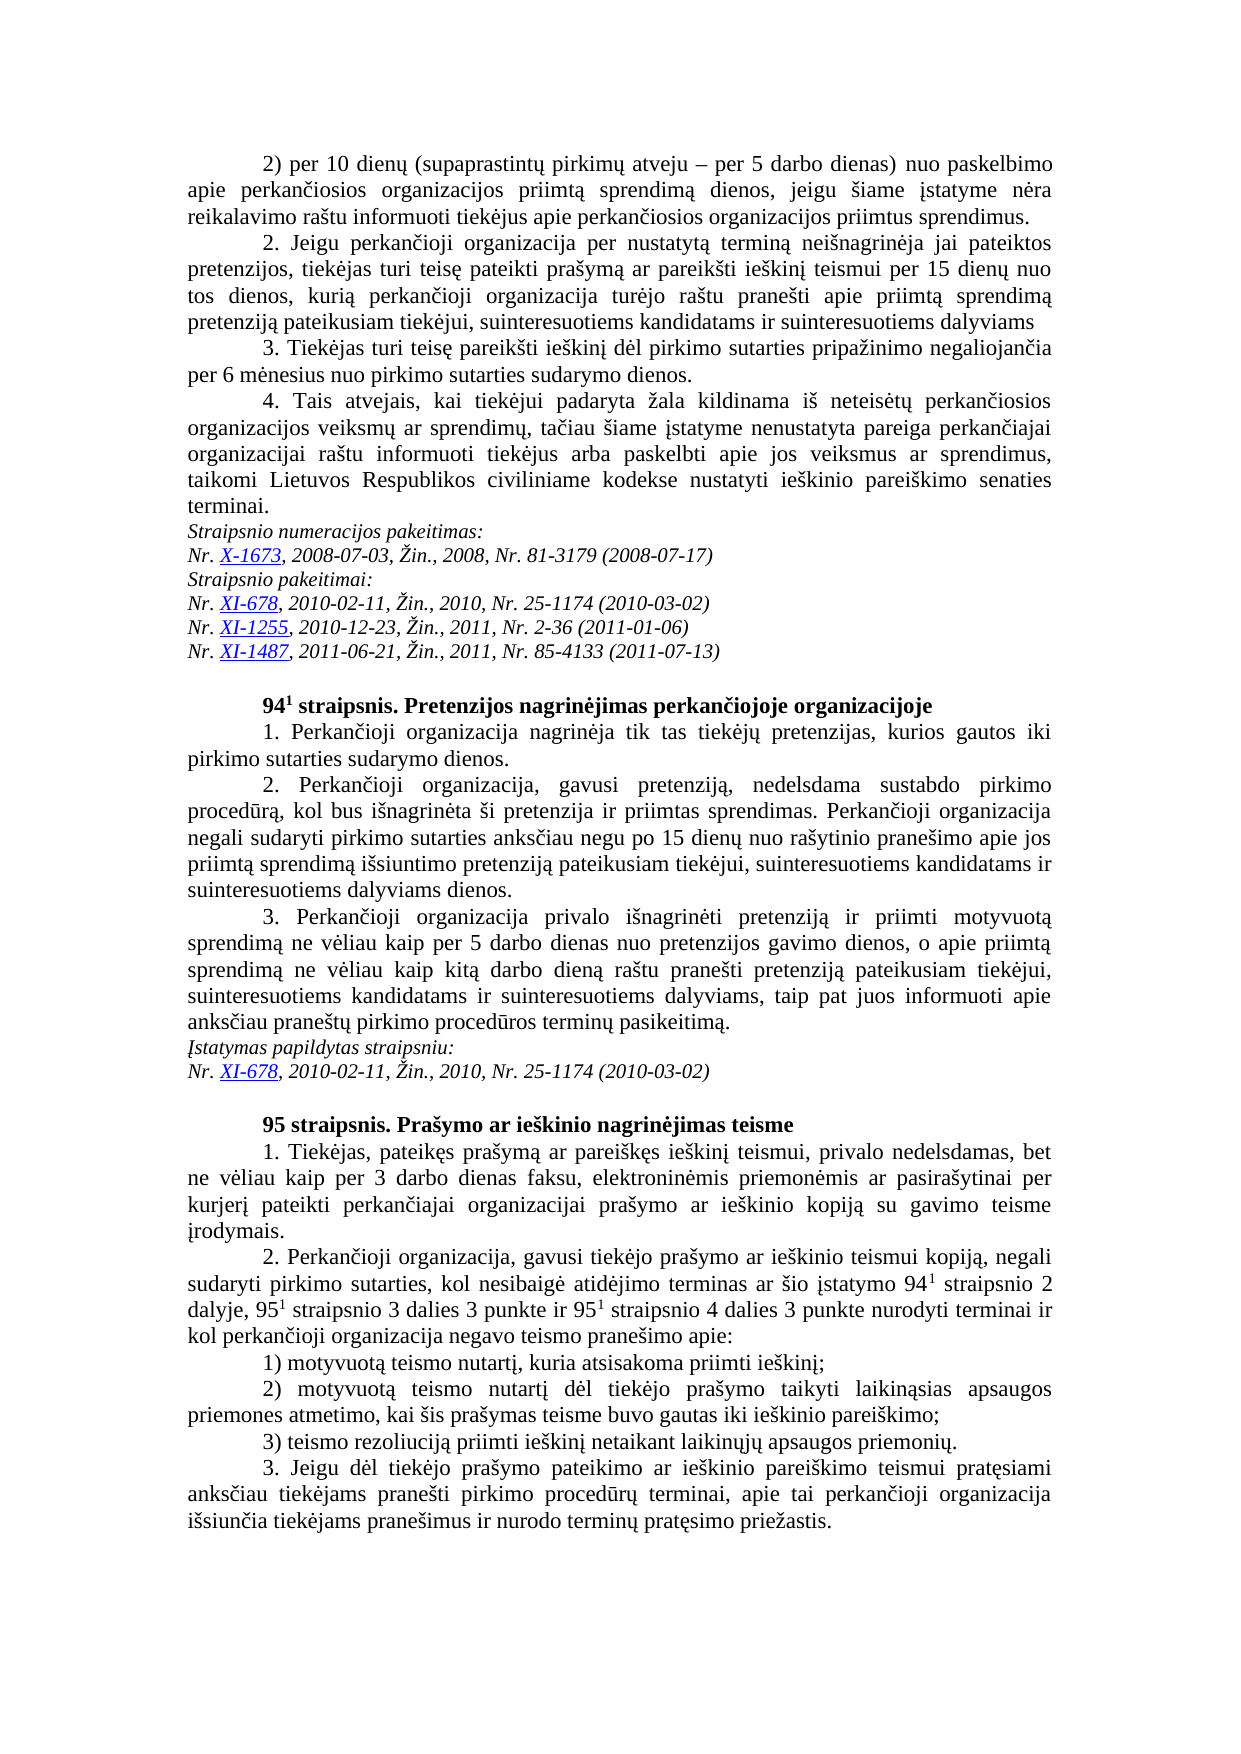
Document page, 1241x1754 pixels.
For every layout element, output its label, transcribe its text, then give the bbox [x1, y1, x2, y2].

text Straipsnio numeracijos pakeitimas: [187, 519, 1053, 543]
text Nr. XI-1487, 2011-06-21, Žin., 2011, Nr. 85-4133 (2011-07-13) [187, 639, 1053, 663]
text 3. Jeigu dėl tiekėjo prašymo pateikimo ar ieškinio pareiškimo teismui pratęsiami anksčiau tiekėjams pranešti pirkimo procedūrų terminai, apie tai perkančioji organizacija išsiunčia tiekėjams pranešimus ir nurodo terminų pratęsimo priežastis. [187, 1454, 1053, 1533]
text 2. Jeigu perkančioji organizacija per nustatytą terminą neišnagrinėja jai pateiktos pretenzijos, tiekėjas turi teisę pateikti prašymą ar pareikšti ieškinį teismui per 15 dienų nuo tos dienos, kurią perkančioji organizacija turėjo raštu pranešti apie priimtą sprendimą pretenziją pateikusiam tiekėjui, suinteresuotiems kandidatams ir suinteresuotiems dalyviams [187, 229, 1053, 334]
text Nr. XI-1255, 2010-12-23, Žin., 2011, Nr. 2-36 (2011-01-06) [187, 615, 1053, 639]
text 2. Perkančioji organizacija, gavusi pretenziją, nedelsdama sustabdo pirkimo procedūrą, kol bus išnagrinėta ši pretenzija ir priimtas sprendimas. Perkančioji organizacija negali sudaryti pirkimo sutarties anksčiau negu po 15 dienų nuo rašytinio pranešimo apie jos priimtą sprendimą išsiuntimo pretenziją pateikusiam tiekėjui, suinteresuotiems kandidatams ir suinteresuotiems dalyviams dienos. [187, 771, 1053, 903]
text Straipsnio pakeitimai: [187, 567, 1053, 591]
text 1. Tiekėjas, pateikęs prašymą ar pareiškęs ieškinį teismui, privalo nedelsdamas, bet ne vėliau kaip per 3 darbo dienas faksu, elektroninėmis priemonėmis ar pasirašytinai per kurjerį pateikti perkančiajai organizacijai prašymo ar ieškinio kopiją su gavimo teisme įrodymais. [187, 1138, 1053, 1243]
text 1. Perkančioji organizacija nagrinėja tik tas tiekėjų pretenzijas, kurios gautos iki pirkimo sutarties sudarymo dienos. [187, 718, 1053, 771]
text Nr. X-1673, 2008-07-03, Žin., 2008, Nr. 81-3179 (2008-07-17) [187, 543, 1053, 567]
text Įstatymas papildytas straipsniu: [187, 1035, 1053, 1059]
text 2. Perkančioji organizacija, gavusi tiekėjo prašymo ar ieškinio teismui kopiją, negali sudaryti pirkimo sutarties, kol nesibaigė atidėjimo terminas ar šio įstatymo 941 straipsnio 2 dalyje, 951 straipsnio 3 dalies 3 punkte ir 951 straipsnio 4 dalies 3 punkte nurodyti terminai ir kol perkančioji organizacija negavo teismo pranešimo apie: [187, 1243, 1053, 1349]
text 2) motyvuotą teismo nutartį dėl tiekėjo prašymo taikyti laikinąsias apsaugos priemones atmetimo, kai šis prašymas teisme buvo gautas iki ieškinio pareiškimo; [187, 1375, 1053, 1428]
text 3. Tiekėjas turi teisę pareikšti ieškinį dėl pirkimo sutarties pripažinimo negaliojančia per 6 mėnesius nuo pirkimo sutarties sudarymo dienos. [187, 334, 1053, 387]
text Nr. XI-678, 2010-02-11, Žin., 2010, Nr. 25-1174 (2010-03-02) [187, 591, 1053, 615]
text Nr. XI-678, 2010-02-11, Žin., 2010, Nr. 25-1174 (2010-03-02) [187, 1059, 1053, 1083]
text 941 straipsnis. Pretenzijos nagrinėjimas perkančiojoje organizacijoje [187, 692, 1053, 718]
text 4. Tais atvejais, kai tiekėjui padaryta žala kildinama iš neteisėtų perkančiosios organizacijos veiksmų ar sprendimų, tačiau šiame įstatyme nenustatyta pareiga perkančiajai organizacijai raštu informuoti tiekėjus arba paskelbti apie jos veiksmus ar sprendimus, taikomi Lietuvos Respublikos civiliniame kodekse nustatyti ieškinio pareiškimo senaties terminai. [187, 387, 1053, 519]
text 95 straipsnis. Prašymo ar ieškinio nagrinėjimas teisme [187, 1112, 1053, 1138]
text 3. Perkančioji organizacija privalo išnagrinėti pretenziją ir priimti motyvuotą sprendimą ne vėliau kaip per 5 darbo dienas nuo pretenzijos gavimo dienos, o apie priimtą sprendimą ne vėliau kaip kitą darbo dieną raštu pranešti pretenziją pateikusiam tiekėjui, suinteresuotiems kandidatams ir suinteresuotiems dalyviams, taip pat juos informuoti apie anksčiau praneštų pirkimo procedūros terminų pasikeitimą. [187, 903, 1053, 1035]
text 2) per 10 dienų (supaprastintų pirkimų atveju – per 5 darbo dienas) nuo paskelbimo apie perkančiosios organizacijos priimtą sprendimą dienos, jeigu šiame įstatyme nėra reikalavimo raštu informuoti tiekėjus apie perkančiosios organizacijos priimtus sprendimus. [187, 150, 1053, 229]
text 3) teismo rezoliuciją priimti ieškinį netaikant laikinųjų apsaugos priemonių. [187, 1428, 1053, 1454]
text 1) motyvuotą teismo nutartį, kuria atsisakoma priimti ieškinį; [187, 1349, 1053, 1375]
